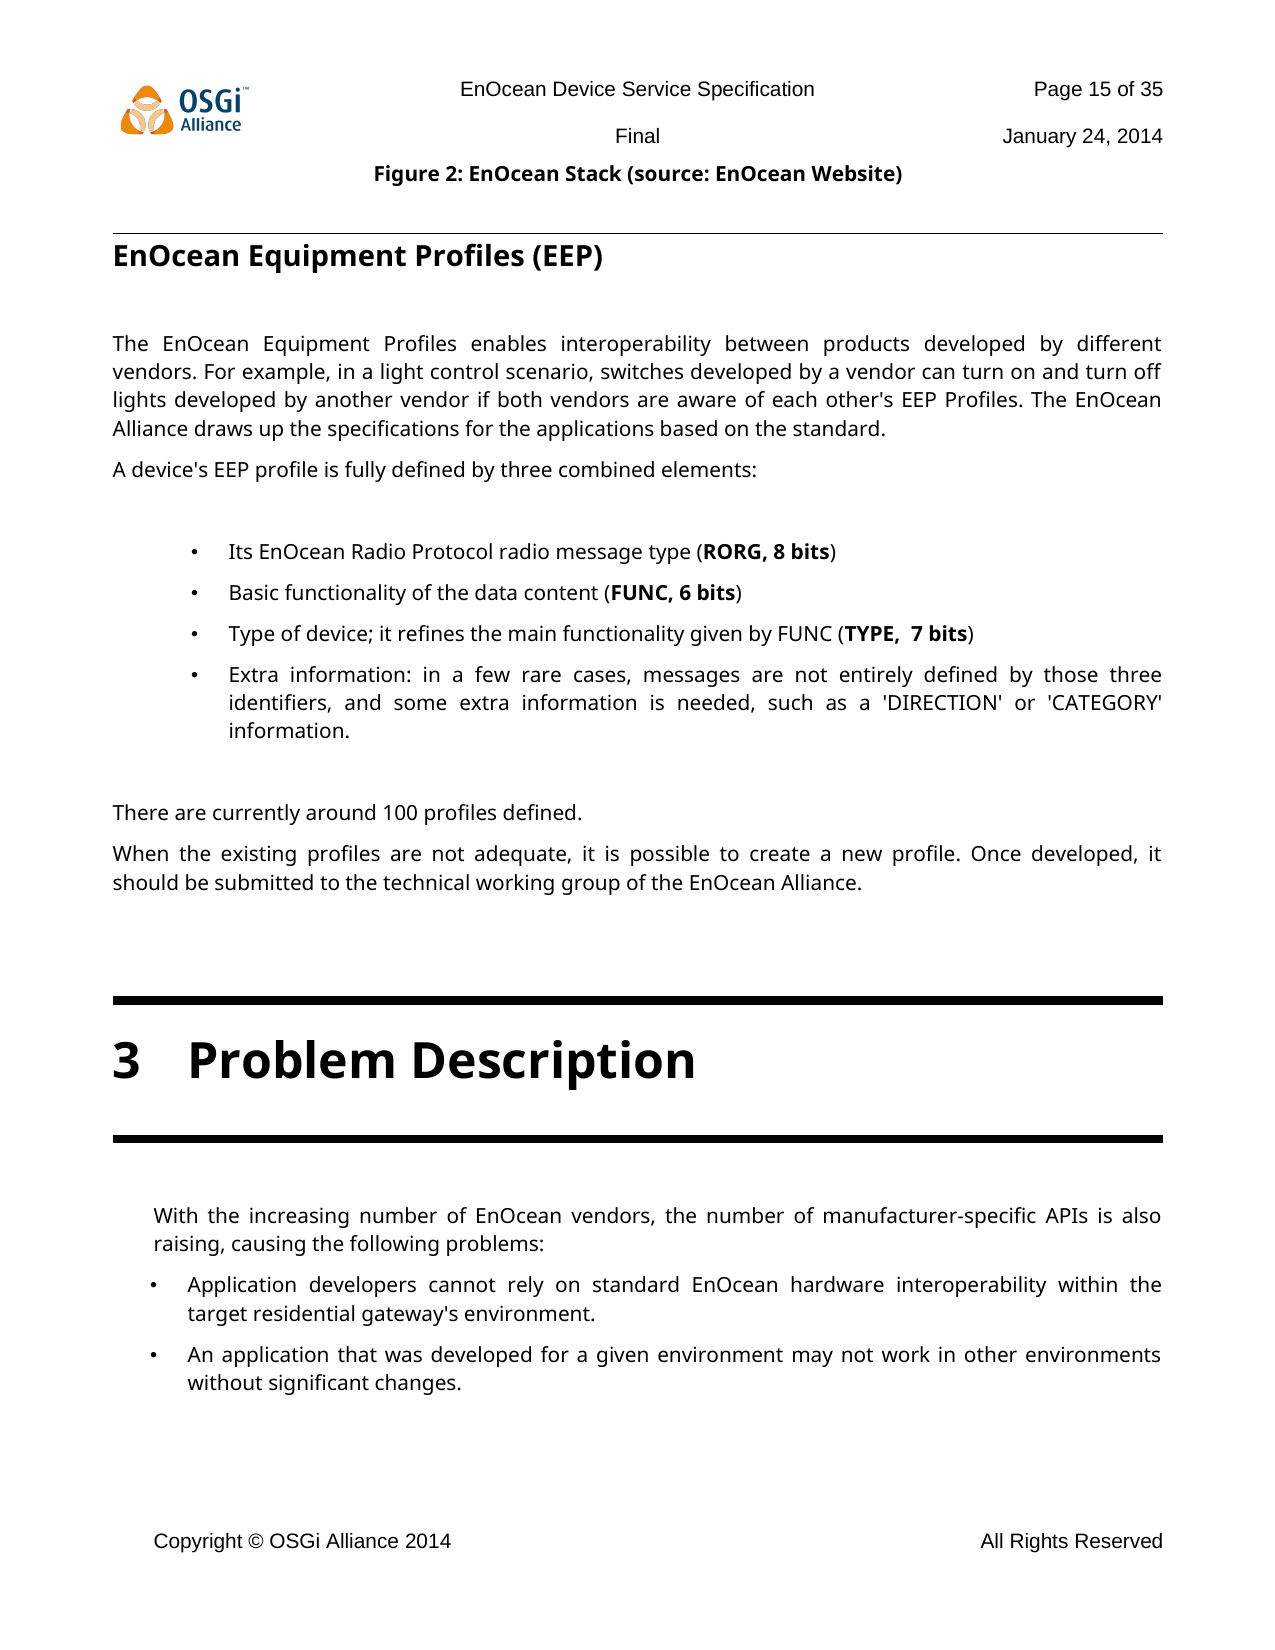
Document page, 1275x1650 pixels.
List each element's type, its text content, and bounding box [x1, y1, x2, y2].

picture [113, 78, 257, 142]
subtitle Problem Description [112, 997, 1163, 1143]
text The EnOcean Equipment Profiles enables interoperability between products developed by different vendors. For example, in a light control scenario, switches developed by a vendor can turn on and turn off lights developed by another vendor if both vendors are aware of each other's EEP Profiles. The EnOcean Alliance draws up the specifications for the applications based on the standard. [112, 329, 1163, 442]
text There are currently around 100 profiles defined. [112, 798, 1163, 827]
list An application that was developed for a given environment may not work in other environments without significant changes. [150, 1340, 1163, 1397]
text Figure 2: EnOcean Stack (source: EnOcean Website) [112, 159, 1163, 187]
text A device's EEP profile is fully defined by three combined elements: [112, 455, 1163, 483]
list Its EnOcean Radio Protocol radio message type (RORG, 8 bits) [191, 537, 1163, 565]
list Basic functionality of the data content (FUNC, 6 bits) [191, 578, 1163, 606]
subtitle EnOcean Equipment Profiles (EEP) [112, 234, 1163, 275]
text With the increasing number of EnOcean vendors, the number of manufacturer-specific APIs is also raising, causing the following problems: [153, 1201, 1163, 1258]
list Type of device; it refines the main functionality given by FUNC (TYPE, 7 bits) [191, 619, 1163, 647]
list Application developers cannot rely on standard EnOcean hardware interoperability within the target residential gateway's environment. [150, 1271, 1163, 1327]
list Extra information: in a few rare cases, messages are not entirely defined by those three identifiers, and some extra information is needed, such as a 'DIRECTION' or 'CATEGORY' information. [191, 660, 1163, 745]
text When the existing profiles are not adequate, it is possible to create a new profile. Once developed, it should be submitted to the technical working group of the EnOcean Alliance. [112, 839, 1163, 896]
